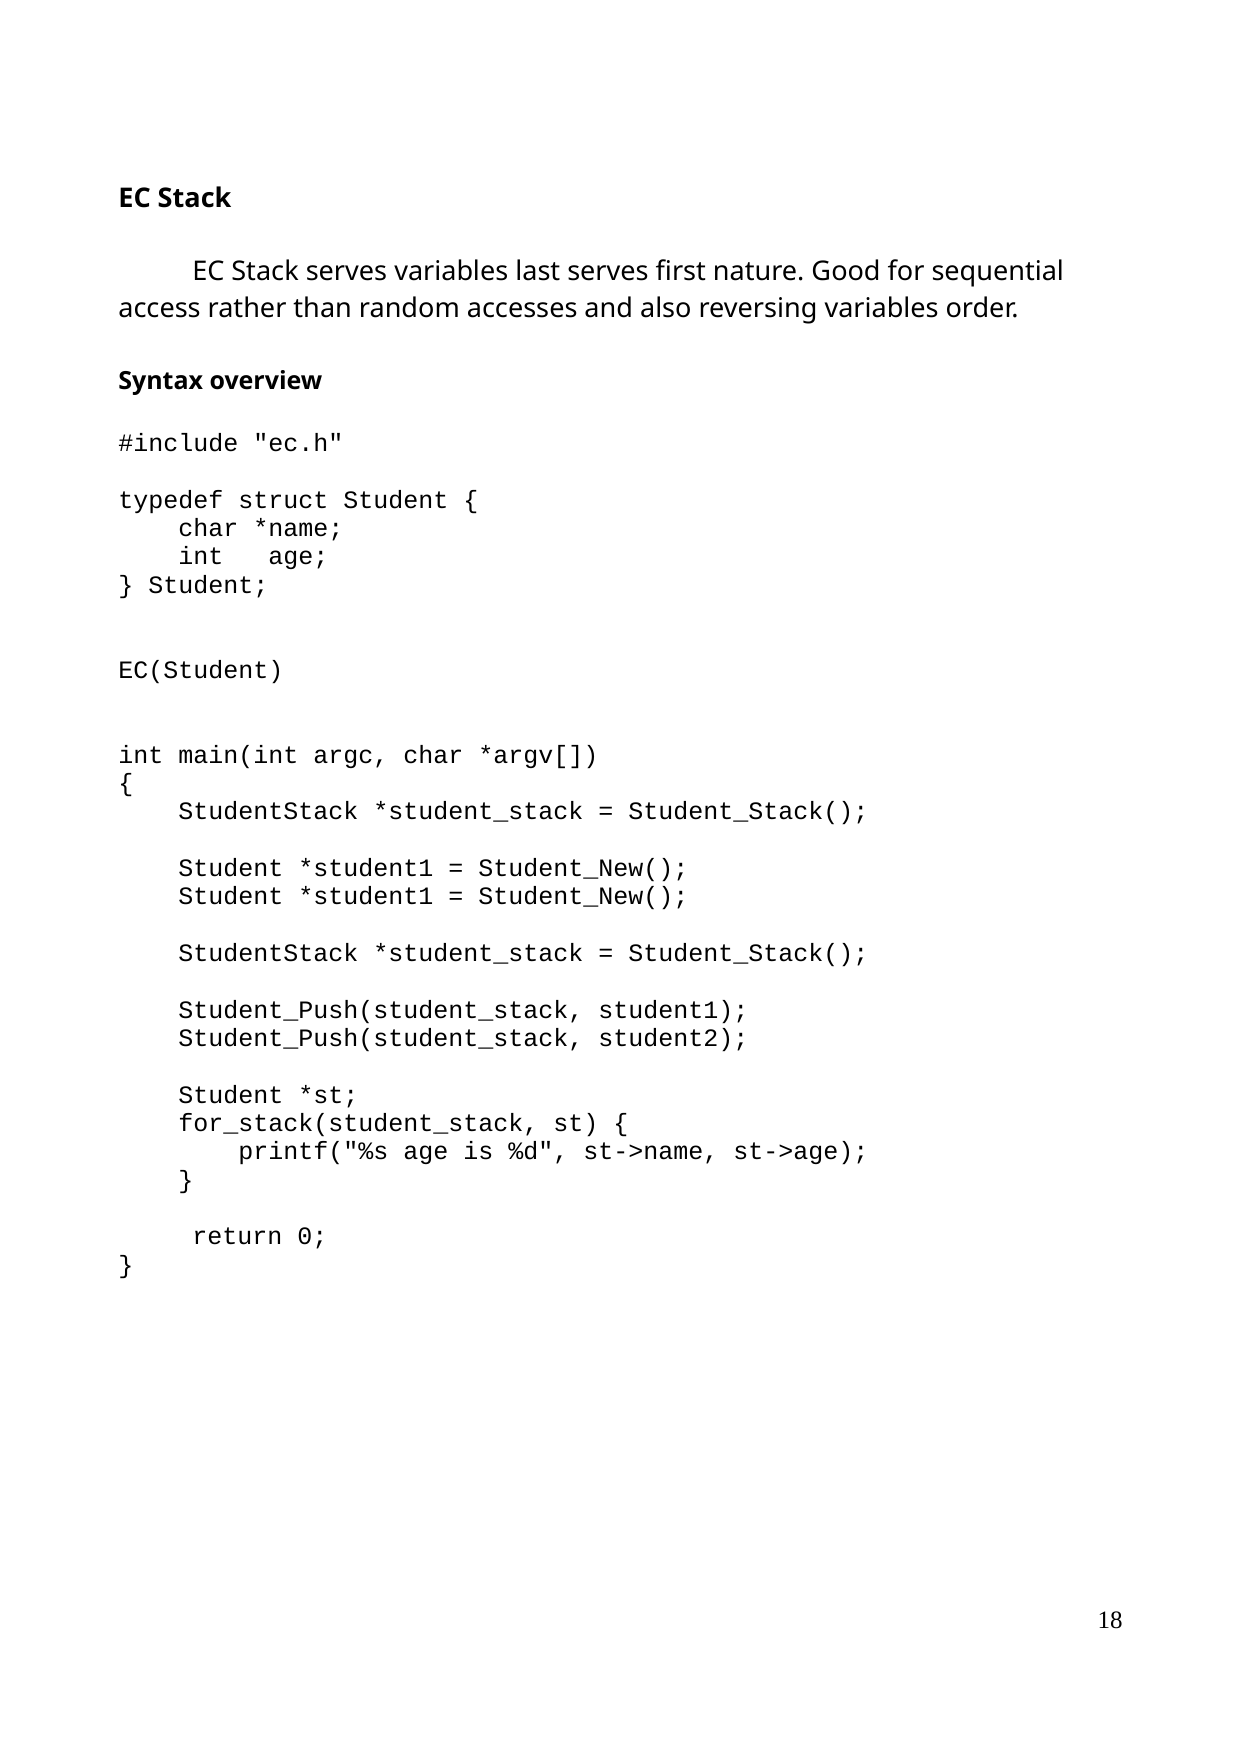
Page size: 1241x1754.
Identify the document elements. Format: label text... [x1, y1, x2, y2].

text StudentStack *student_stack = Student_Stack(); [118, 799, 1122, 827]
text Syntax overview [118, 362, 1122, 397]
text printf("%s age is %d", st->name, st->age); [118, 1139, 1122, 1167]
text Student_Push(student_stack, student2); [118, 1026, 1122, 1054]
text Student_Push(student_stack, student1); [118, 997, 1122, 1026]
text int main(int argc, char *argv[]) [118, 742, 1122, 771]
text } Student; [118, 572, 1122, 601]
text char *name; [118, 516, 1122, 544]
text int age; [118, 544, 1122, 572]
text } [118, 1167, 1122, 1196]
text typedef struct Student { [118, 487, 1122, 516]
text EC Stack [118, 178, 1122, 215]
text EC(Student) [118, 657, 1122, 686]
text { [118, 771, 1122, 799]
text Student *st; [118, 1082, 1122, 1111]
text EC Stack serves variables last serves first nature. Good for sequential access rather than random accesses and also reversing variables order. [118, 252, 1122, 326]
text return 0; [118, 1224, 1122, 1252]
text StudentStack *student_stack = Student_Stack(); [118, 941, 1122, 969]
text Student *student1 = Student_New(); [118, 884, 1122, 912]
text for_stack(student_stack, st) { [118, 1111, 1122, 1139]
text #include "ec.h" [118, 431, 1122, 459]
text } [118, 1252, 1122, 1281]
text Student *student1 = Student_New(); [118, 856, 1122, 884]
